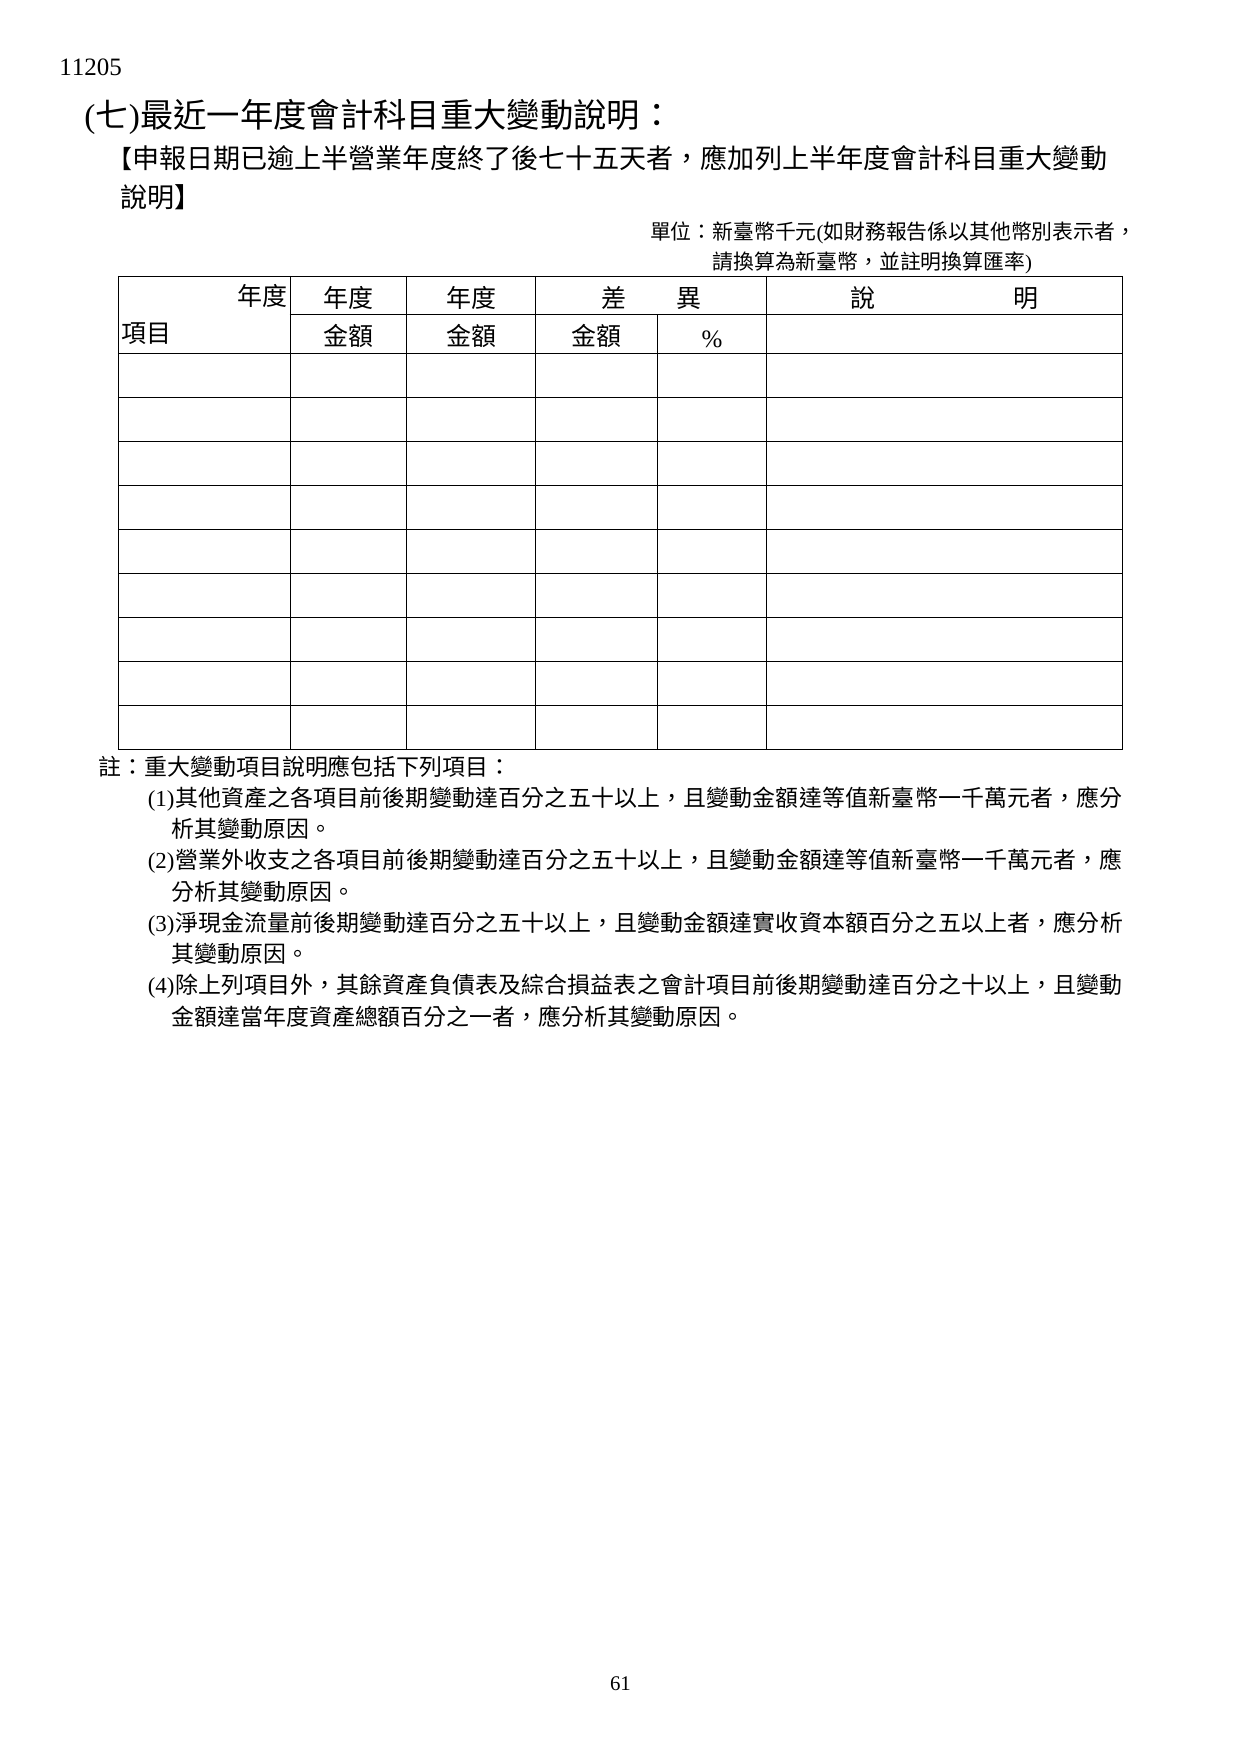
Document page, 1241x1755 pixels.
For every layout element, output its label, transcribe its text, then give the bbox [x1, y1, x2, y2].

text 【申報日期已逾上半營業年度終了後七十五天者，應加列上半年度會計科目重大變動說明】 [107, 137, 1131, 215]
table_cell [291, 442, 406, 485]
table_cell [658, 398, 766, 441]
table_cell [119, 662, 290, 705]
table_cell [119, 442, 290, 485]
table_cell [536, 618, 657, 661]
table_cell [407, 662, 535, 705]
table_cell [536, 398, 657, 441]
table_cell [767, 398, 1122, 441]
table_cell 金額 [407, 315, 535, 353]
table_cell [536, 530, 657, 573]
table_cell [407, 398, 535, 441]
table_cell [291, 618, 406, 661]
table_cell [407, 354, 535, 397]
table_cell [119, 706, 290, 749]
table_cell [119, 574, 290, 617]
text 請換算為新臺幣，並註明換算匯率) [650, 246, 1240, 276]
table_cell [291, 706, 406, 749]
table_cell [658, 530, 766, 573]
text 單位：新臺幣千元(如財務報告係以其他幣別表示者， [650, 215, 1240, 246]
table_cell [767, 618, 1122, 661]
table_cell [536, 442, 657, 485]
table_cell [291, 530, 406, 573]
table_cell [658, 442, 766, 485]
table_cell [119, 530, 290, 573]
table_header 差 異 [536, 277, 766, 314]
table_cell [658, 354, 766, 397]
table_header 年度 [407, 277, 535, 314]
table_cell [407, 442, 535, 485]
table_cell [536, 574, 657, 617]
table_cell % [658, 315, 766, 353]
table_cell [767, 530, 1122, 573]
text (1)其他資產之各項目前後期變動達百分之五十以上，且變動金額達等值新臺幣一千萬元者，應分析其變動原因。 [148, 781, 1123, 844]
table_cell [407, 706, 535, 749]
table_cell [767, 706, 1122, 749]
table_cell [407, 486, 535, 529]
table_cell 金額 [536, 315, 657, 353]
table_cell [291, 486, 406, 529]
table_cell [536, 706, 657, 749]
table_cell [291, 354, 406, 397]
table_cell [658, 706, 766, 749]
table_cell [291, 662, 406, 705]
table_cell [119, 354, 290, 397]
text (4)除上列項目外，其餘資產負債表及綜合損益表之會計項目前後期變動達百分之十以上，且變動金額達當年度資產總額百分之一者，應分析其變動原因。 [148, 969, 1123, 1031]
table_header 說 明 [767, 277, 1122, 314]
table_cell [119, 618, 290, 661]
table_cell [291, 398, 406, 441]
table_cell [767, 354, 1122, 397]
table_header 年度 [291, 277, 406, 314]
table_cell [536, 662, 657, 705]
table_cell [767, 442, 1122, 485]
table_cell [119, 486, 290, 529]
table_cell [407, 618, 535, 661]
text 註：重大變動項目說明應包括下列項目： [98, 750, 1123, 781]
table_cell [658, 618, 766, 661]
table_cell [767, 662, 1122, 705]
table_cell [767, 486, 1122, 529]
table_cell [291, 574, 406, 617]
table_header 年度 項目 [119, 277, 290, 353]
table_cell 金額 [291, 315, 406, 353]
table_cell [407, 574, 535, 617]
table_cell [658, 662, 766, 705]
table_cell [536, 354, 657, 397]
text (2)營業外收支之各項目前後期變動達百分之五十以上，且變動金額達等值新臺幣一千萬元者，應分析其變動原因。 [148, 844, 1123, 906]
table_cell [536, 486, 657, 529]
table_cell [658, 486, 766, 529]
text (七)最近一年度會計科目重大變動說明： [84, 88, 1181, 137]
table_cell [767, 315, 1122, 353]
table_cell [407, 530, 535, 573]
table_cell [658, 574, 766, 617]
table_cell [767, 574, 1122, 617]
table_cell [119, 398, 290, 441]
text (3)淨現金流量前後期變動達百分之五十以上，且變動金額達實收資本額百分之五以上者，應分析其變動原因。 [148, 906, 1123, 969]
